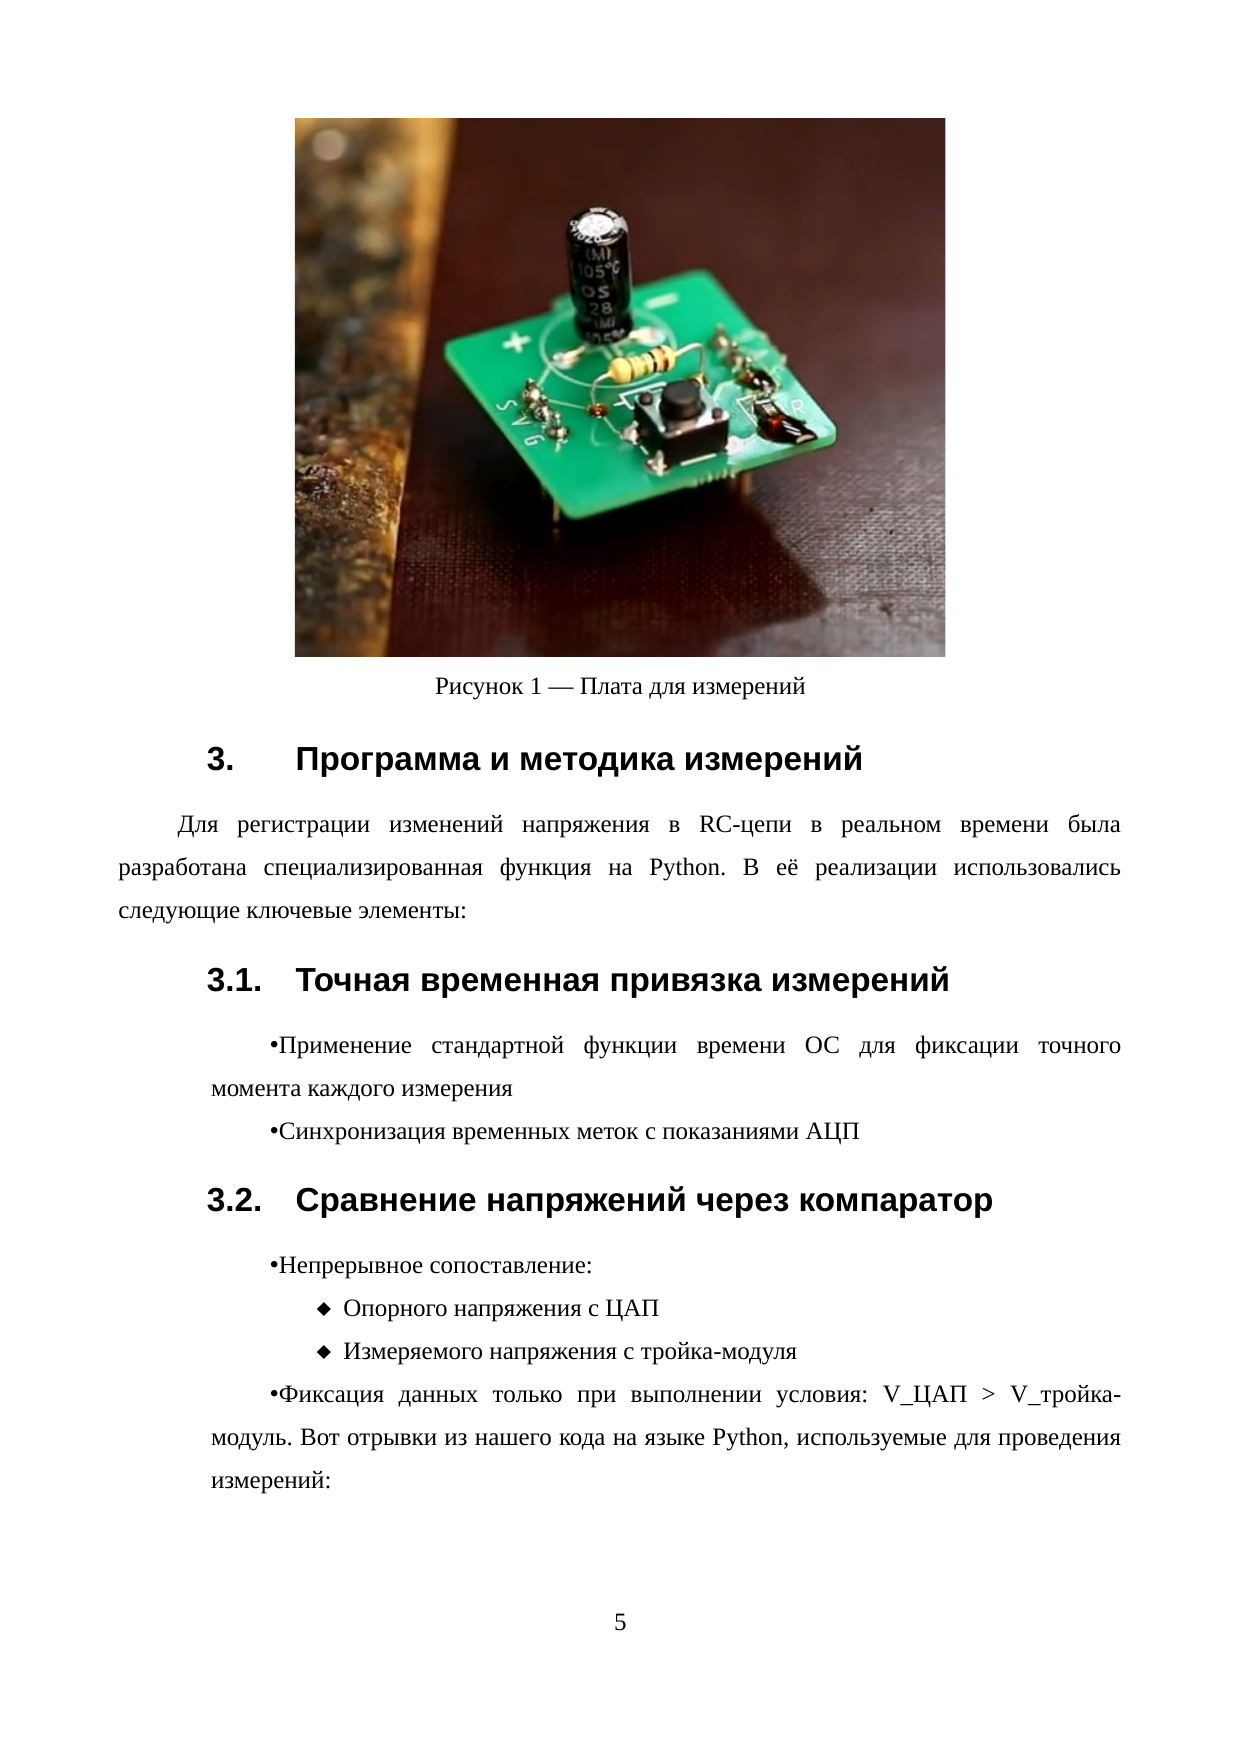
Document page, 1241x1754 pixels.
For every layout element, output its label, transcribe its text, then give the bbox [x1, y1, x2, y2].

list Применение стандартной функции времени ОС для фиксации точного момента каждого измерения [118, 1030, 1122, 1102]
subtitle Сравнение напряжений через компаратор [148, 1180, 1093, 1218]
list Синхронизация временных меток с показаниями АЦП [118, 1116, 1122, 1145]
picture [294, 118, 946, 657]
text Рисунок 1 — Плата для измерений [118, 671, 1122, 700]
list Измеряемого напряжения с тройка-модуля [317, 1336, 1122, 1365]
text Для регистрации изменений напряжения в RC-цепи в реальном времени была разработана специализированная функция на Python. В её реализации использовались следующие ключевые элементы: [118, 809, 1122, 924]
subtitle Точная временная привязка измерений [148, 959, 1093, 998]
subtitle Программа и методика измерений [148, 739, 1093, 778]
list Непрерывное сопоставление: [118, 1250, 1122, 1279]
list Опорного напряжения с ЦАП [317, 1293, 1122, 1322]
list Фиксация данных только при выполнении условия: V_ЦАП > V_тройка-модуль. Вот отрывки из нашего кода на языке Python, используемые для проведения измерений: [118, 1379, 1122, 1494]
